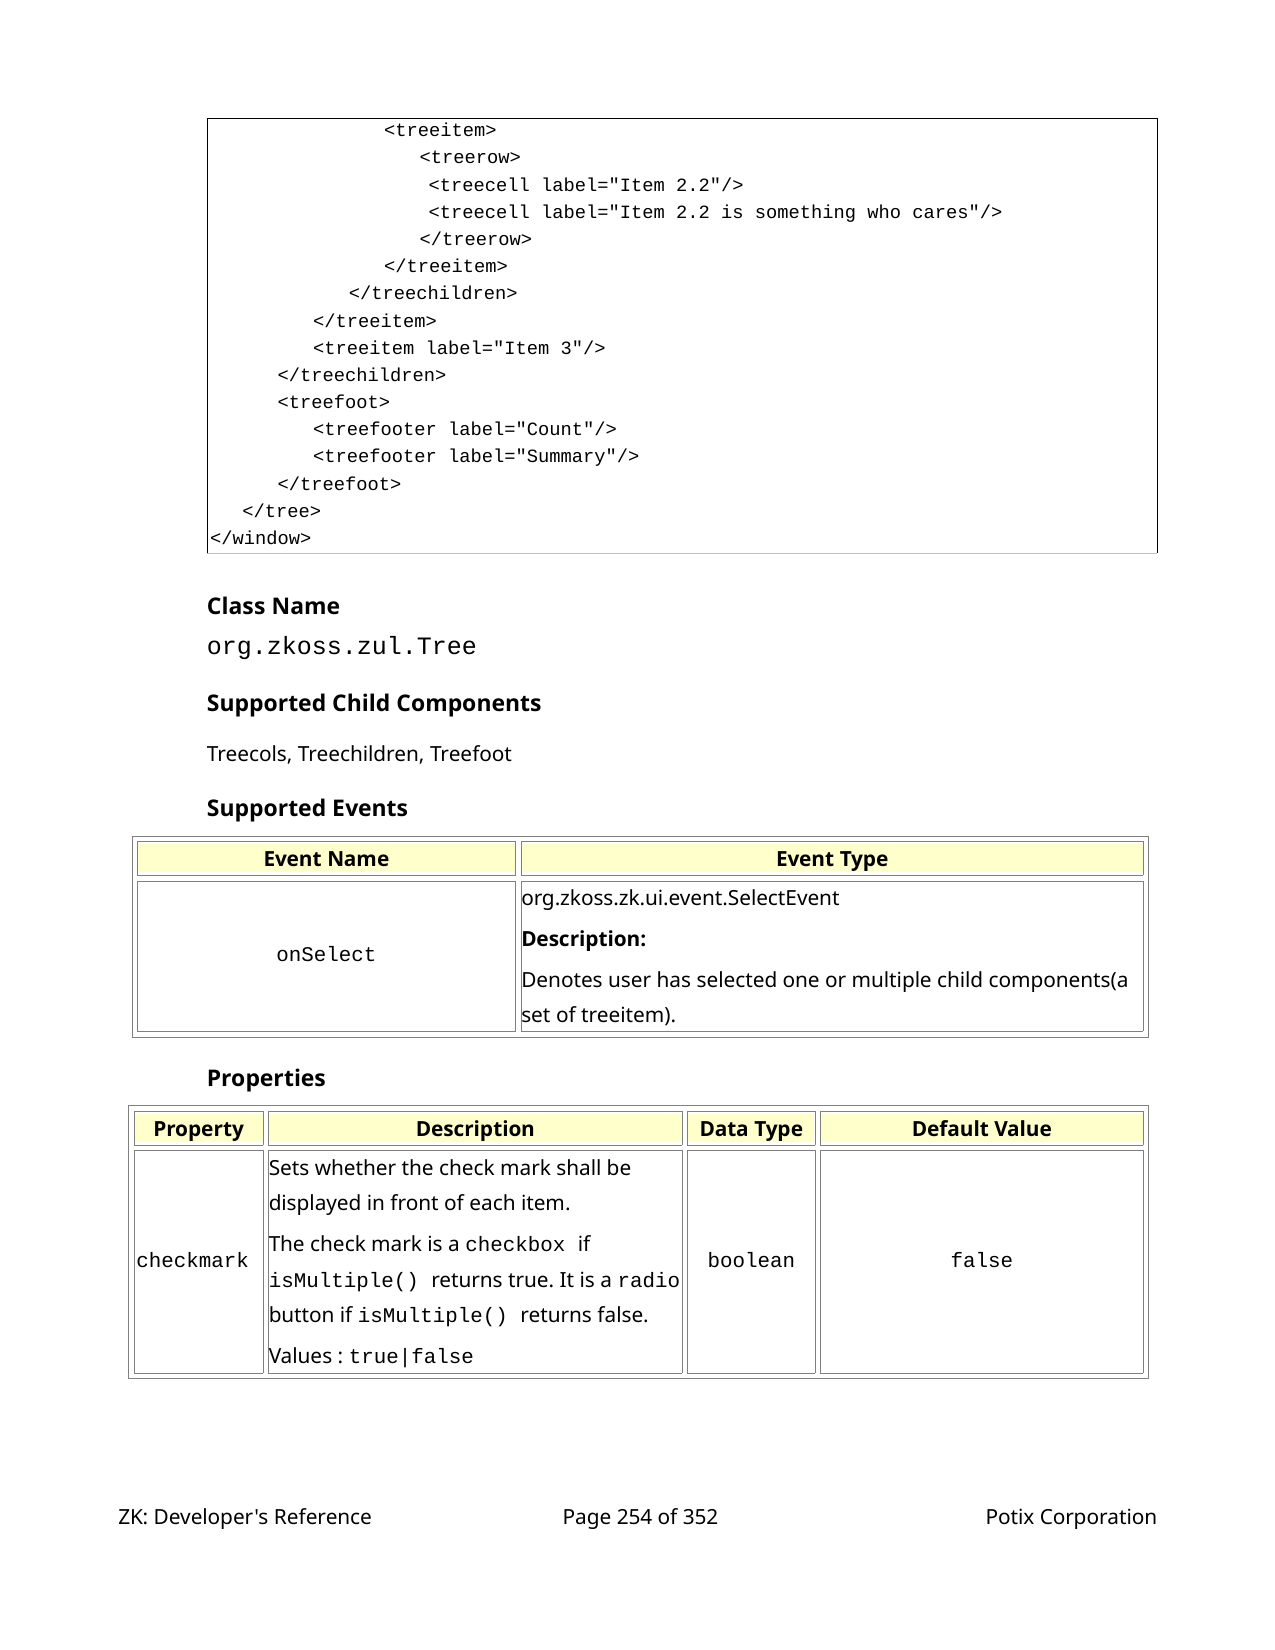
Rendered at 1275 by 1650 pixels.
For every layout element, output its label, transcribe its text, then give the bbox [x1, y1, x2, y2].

text </treeitem> [208, 254, 1157, 278]
text <treefooter label="Count"/> [208, 417, 1157, 441]
table_cell false [818, 1145, 1146, 1373]
table_header Default Value [818, 1106, 1146, 1145]
subtitle Supported Events [207, 792, 1157, 823]
table_header Event Type [518, 837, 1146, 875]
text <treefooter label="Summary"/> [208, 444, 1157, 469]
text </treechildren> [208, 281, 1157, 306]
text <treeitem> [208, 119, 1157, 142]
text <treecell label="Item 2.2"/> [208, 172, 1157, 197]
text </treefoot> [208, 472, 1157, 496]
text </treechildren> [208, 363, 1157, 387]
table_cell onSelect [134, 875, 518, 1031]
table_cell boolean [685, 1145, 817, 1373]
text <treefoot> [208, 390, 1157, 414]
text <treecell label="Item 2.2 is something who cares"/> [208, 200, 1157, 224]
subtitle Class Name [207, 590, 1157, 621]
text Treecols, Treechildren, Treefoot [207, 739, 1157, 767]
table_cell Sets whether the check mark shall be displayed in front of each item. The check mark is a checkbox if isMultiple() returns true. It is a radio button if isMultiple() returns false. Values : true|false [266, 1145, 685, 1373]
table_header Data Type [685, 1106, 817, 1145]
text <treerow> [208, 145, 1157, 169]
subtitle Properties [207, 1062, 1157, 1093]
table_header Description [266, 1106, 685, 1145]
table_header Property [131, 1106, 266, 1145]
table_cell org.zkoss.zk.ui.event.SelectEvent Description: Denotes user has selected one or multiple child components(a set of treeitem). [518, 875, 1146, 1031]
text <treeitem label="Item 3"/> [208, 336, 1157, 360]
table_cell checkmark [131, 1145, 266, 1373]
text org.zkoss.zul.Tree [207, 633, 1157, 662]
subtitle Supported Child Components [207, 687, 1157, 718]
text </treerow> [208, 227, 1157, 251]
text </treeitem> [208, 308, 1157, 333]
table_header Event Name [134, 837, 518, 875]
text </tree> [208, 499, 1157, 523]
text </window> [208, 526, 1157, 553]
